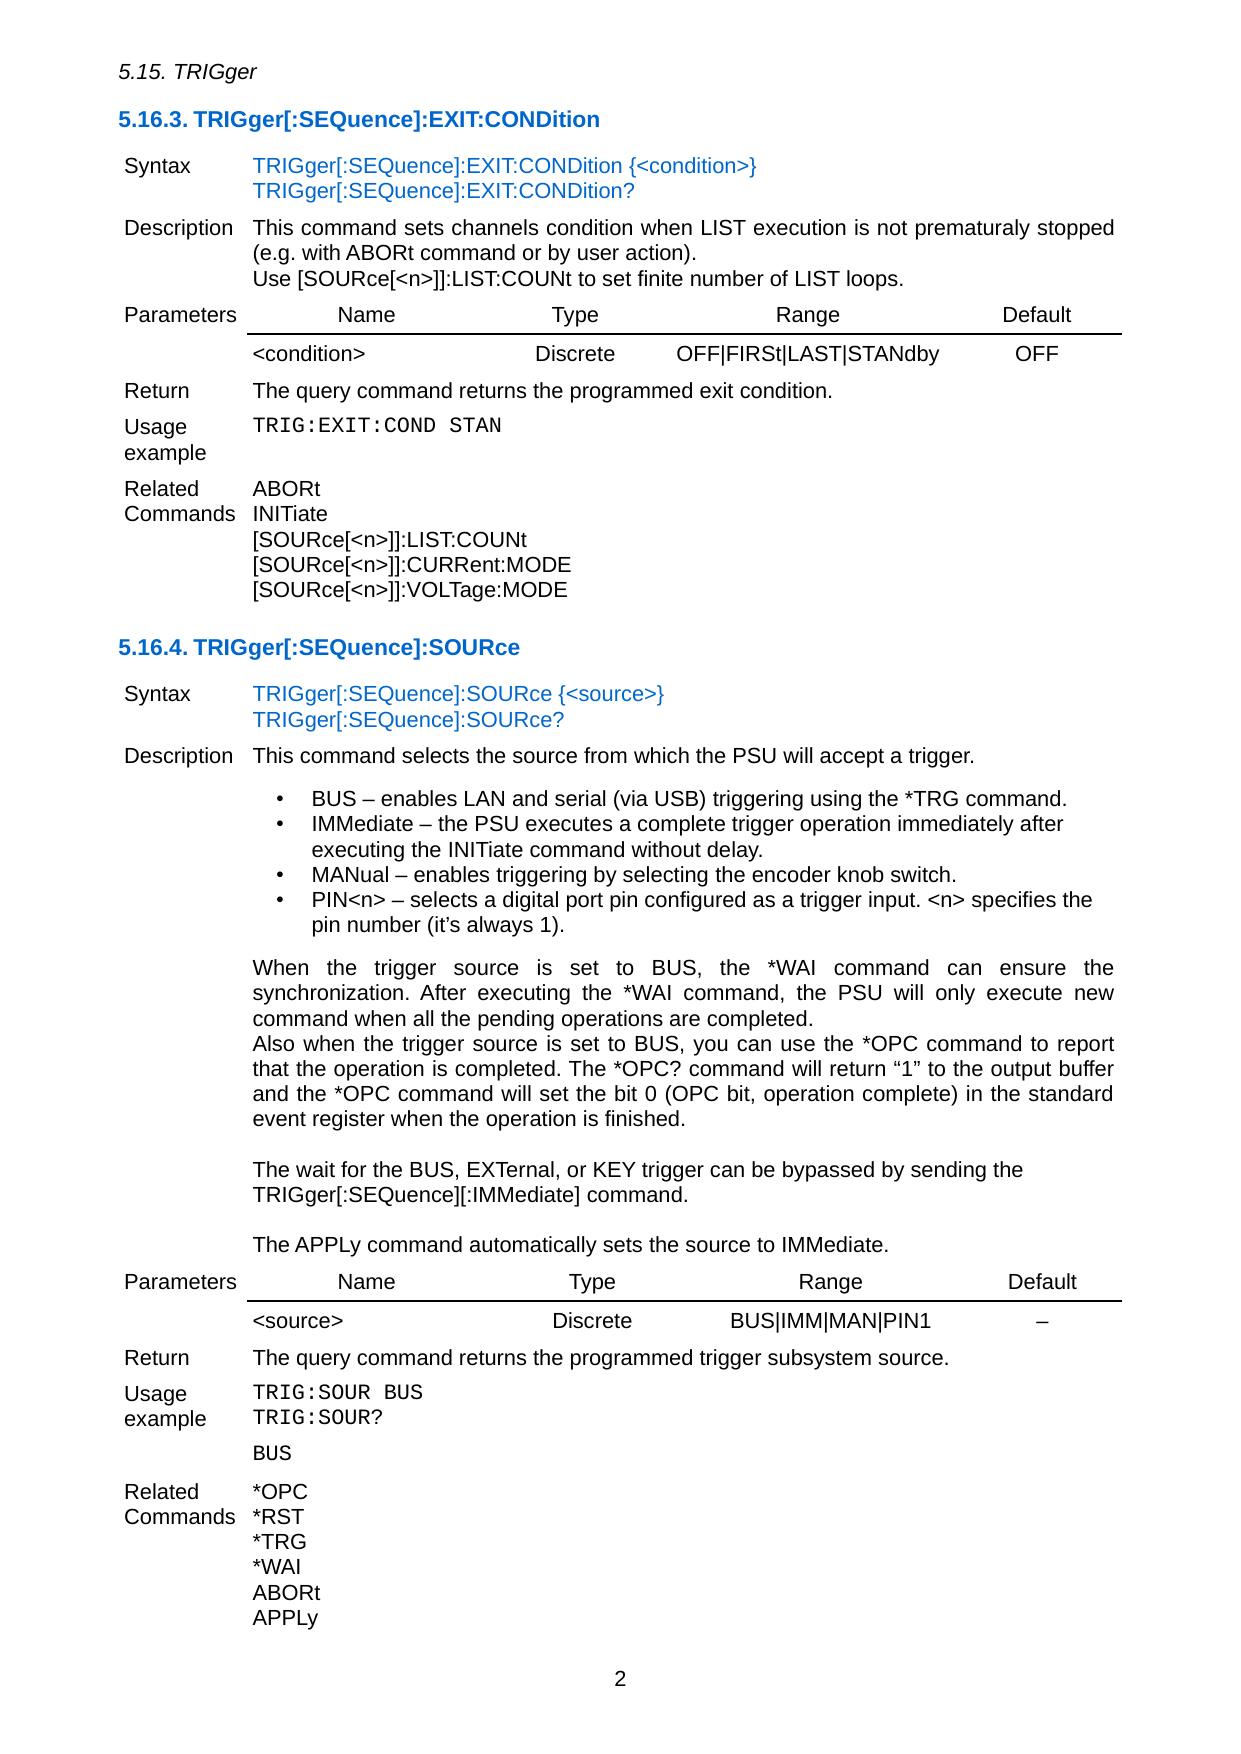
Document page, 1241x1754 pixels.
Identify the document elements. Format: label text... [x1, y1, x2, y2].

table_cell Description [118, 738, 247, 1263]
table_cell TRIG:SOUR BUS TRIG:SOUR? BUS [247, 1375, 1122, 1473]
table_cell Type [486, 296, 664, 333]
table_header Syntax [118, 148, 247, 209]
table_header Syntax [118, 676, 247, 737]
table_cell The query command returns the programmed exit condition. [247, 372, 1122, 408]
table_cell *OPC *RST *TRG *WAI ABORt APPLy [247, 1473, 1122, 1636]
table_cell Return [118, 372, 247, 408]
table_cell OFF [952, 335, 1122, 372]
table_cell <condition> [247, 335, 486, 372]
table_cell This command selects the source from which the PSU will accept a trigger. BUS – enables LAN and serial (via USB) triggering using the *TRG command. IMMediate – the PSU executes a complete trigger operation immediately after executing the INITiate command without delay. MANual – enables triggering by selecting the encoder knob switch. PIN<n> – selects a digital port pin configured as a trigger input. <n> specifies the pin number (it’s always 1). When the trigger source is set to BUS, the *WAI command can ensure the synchronization. After executing the *WAI command, the PSU will only execute new command when all the pending operations are completed. Also when the trigger source is set to BUS, you can use the *OPC command to report that the operation is completed. The *OPC? command will return “1” to the output buffer and the *OPC command will set the bit 0 (OPC bit, operation complete) in the standard event register when the operation is finished. The wait for the BUS, EXTernal, or KEY trigger can be bypassed by sending the TRIGger[:SEQuence][:IMMediate] command. The APPLy command automatically sets the source to IMMediate. [247, 738, 1122, 1263]
table_cell – [963, 1302, 1122, 1339]
table_header TRIGger[:SEQuence]:EXIT:CONDition {<condition>} TRIGger[:SEQuence]:EXIT:CONDition? [247, 148, 1122, 209]
table_header TRIGger[:SEQuence]:SOURce {<source>} TRIGger[:SEQuence]:SOURce? [247, 676, 1122, 737]
table_cell Discrete [486, 1302, 698, 1339]
table_cell Return [118, 1339, 247, 1375]
table_cell Usage example [118, 1375, 247, 1473]
table_cell Related Commands [118, 470, 247, 608]
table_cell Range [698, 1263, 963, 1300]
table_cell Related Commands [118, 1473, 247, 1636]
table_cell Discrete [486, 335, 664, 372]
table_cell <source> [247, 1302, 486, 1339]
table_cell Parameters [118, 1263, 247, 1300]
subtitle TRIGger[:SEQuence]:SOURce [118, 634, 1122, 661]
table_cell Name [247, 296, 486, 333]
table_cell BUS|IMM|MAN|PIN1 [698, 1302, 963, 1339]
table_cell Default [963, 1263, 1122, 1300]
table_cell Type [486, 1263, 698, 1300]
table_cell The query command returns the programmed trigger subsystem source. [247, 1339, 1122, 1375]
table_cell OFF|FIRSt|LAST|STANdby [664, 335, 952, 372]
table_cell Description [118, 209, 247, 296]
table_cell [118, 333, 247, 372]
table_cell Parameters [118, 296, 247, 333]
table_cell Default [952, 296, 1122, 333]
table_cell TRIG:EXIT:COND STAN [247, 409, 1122, 470]
table_cell [118, 1300, 247, 1339]
table_cell Usage example [118, 409, 247, 470]
table_cell Name [247, 1263, 486, 1300]
table_cell Range [664, 296, 952, 333]
subtitle TRIGger[:SEQuence]:EXIT:CONDition [118, 106, 1122, 133]
table_cell This command sets channels condition when LIST execution is not prematuraly stopped (e.g. with ABORt command or by user action). Use [SOURce[<n>]]:LIST:COUNt to set finite number of LIST loops. [247, 209, 1122, 296]
table_cell ABORt INITiate [SOURce[<n>]]:LIST:COUNt [SOURce[<n>]]:CURRent:MODE [SOURce[<n>]]:VOLTage:MODE [247, 470, 1122, 608]
